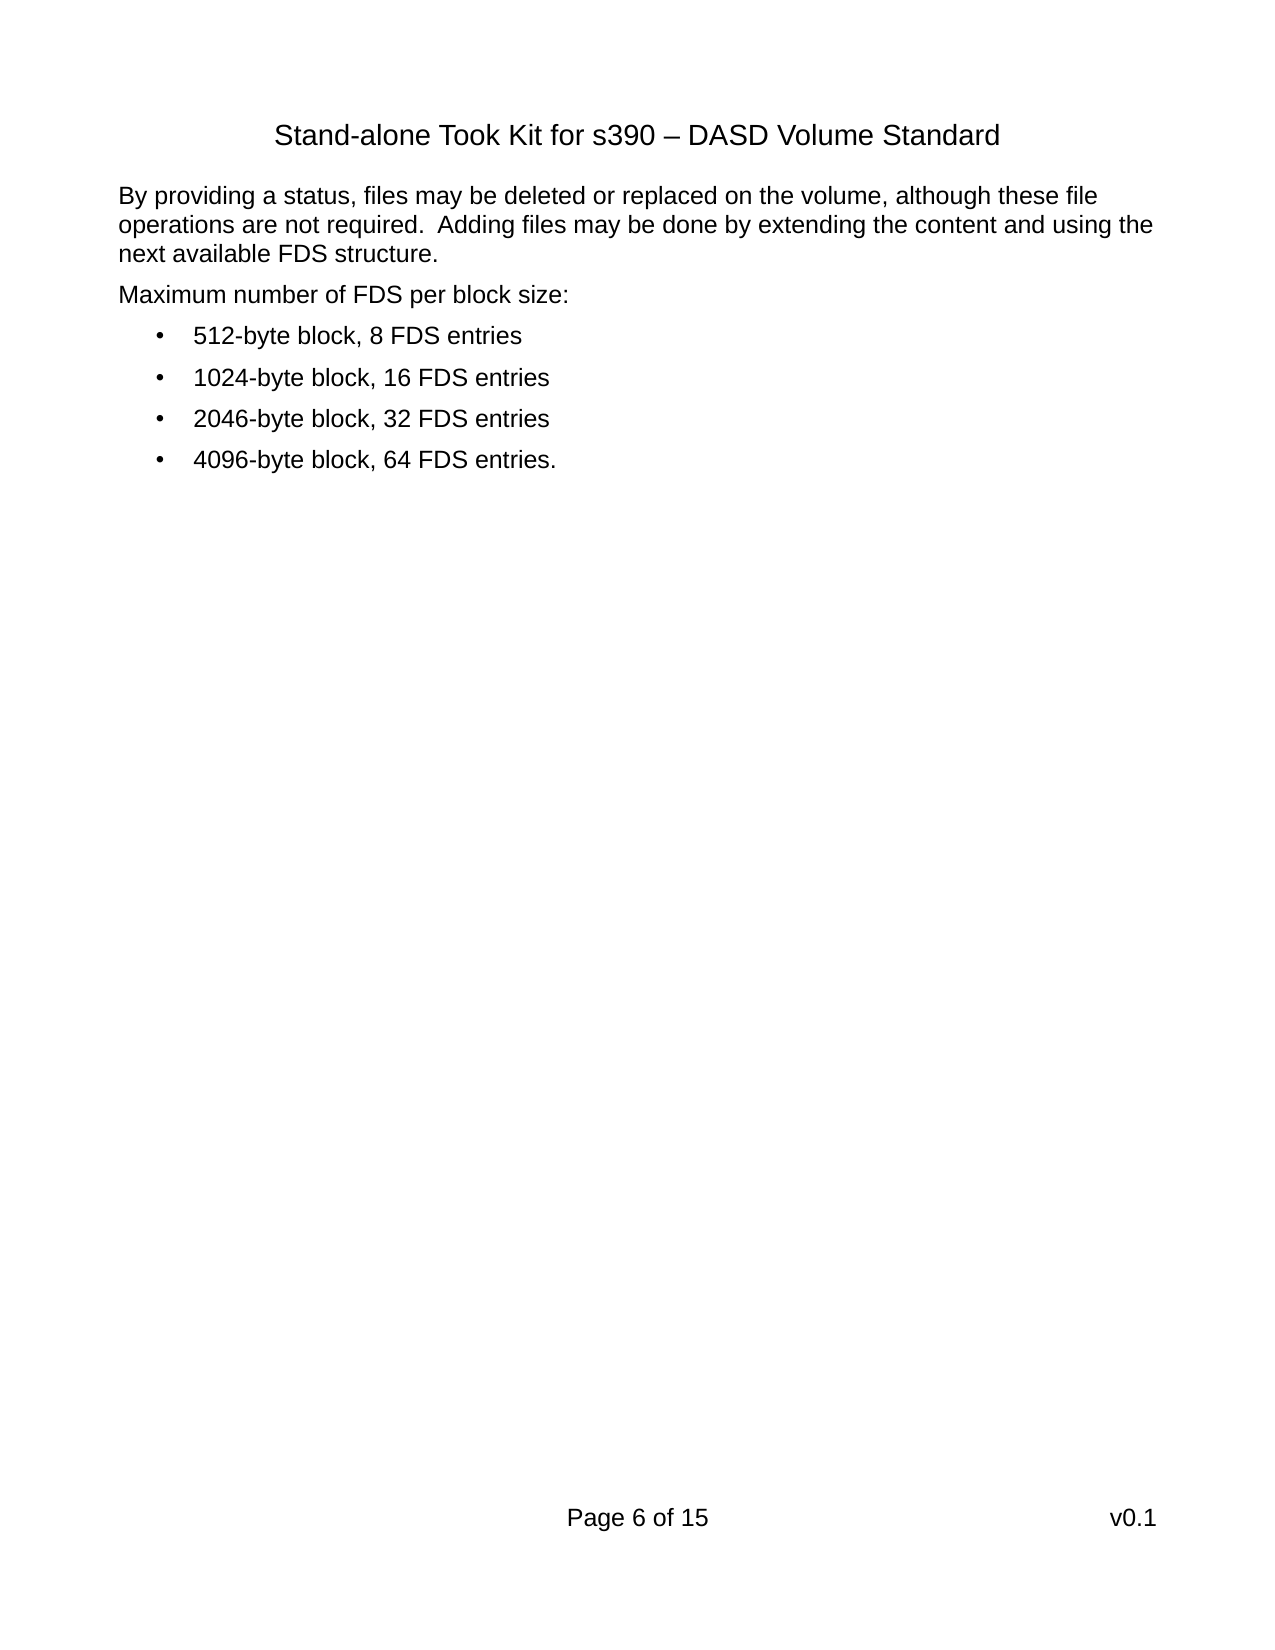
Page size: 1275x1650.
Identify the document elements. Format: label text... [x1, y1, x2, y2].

list 1024-byte block, 16 FDS entries [156, 362, 1157, 391]
text By providing a status, files may be deleted or replaced on the volume, although these file operations are not required. Adding files may be done by extending the content and using the next available FDS structure. [118, 181, 1157, 267]
list 512-byte block, 8 FDS entries [156, 321, 1157, 350]
list 4096-byte block, 64 FDS entries. [156, 445, 1157, 474]
list 2046-byte block, 32 FDS entries [156, 404, 1157, 433]
text Maximum number of FDS per block size: [118, 280, 1157, 309]
